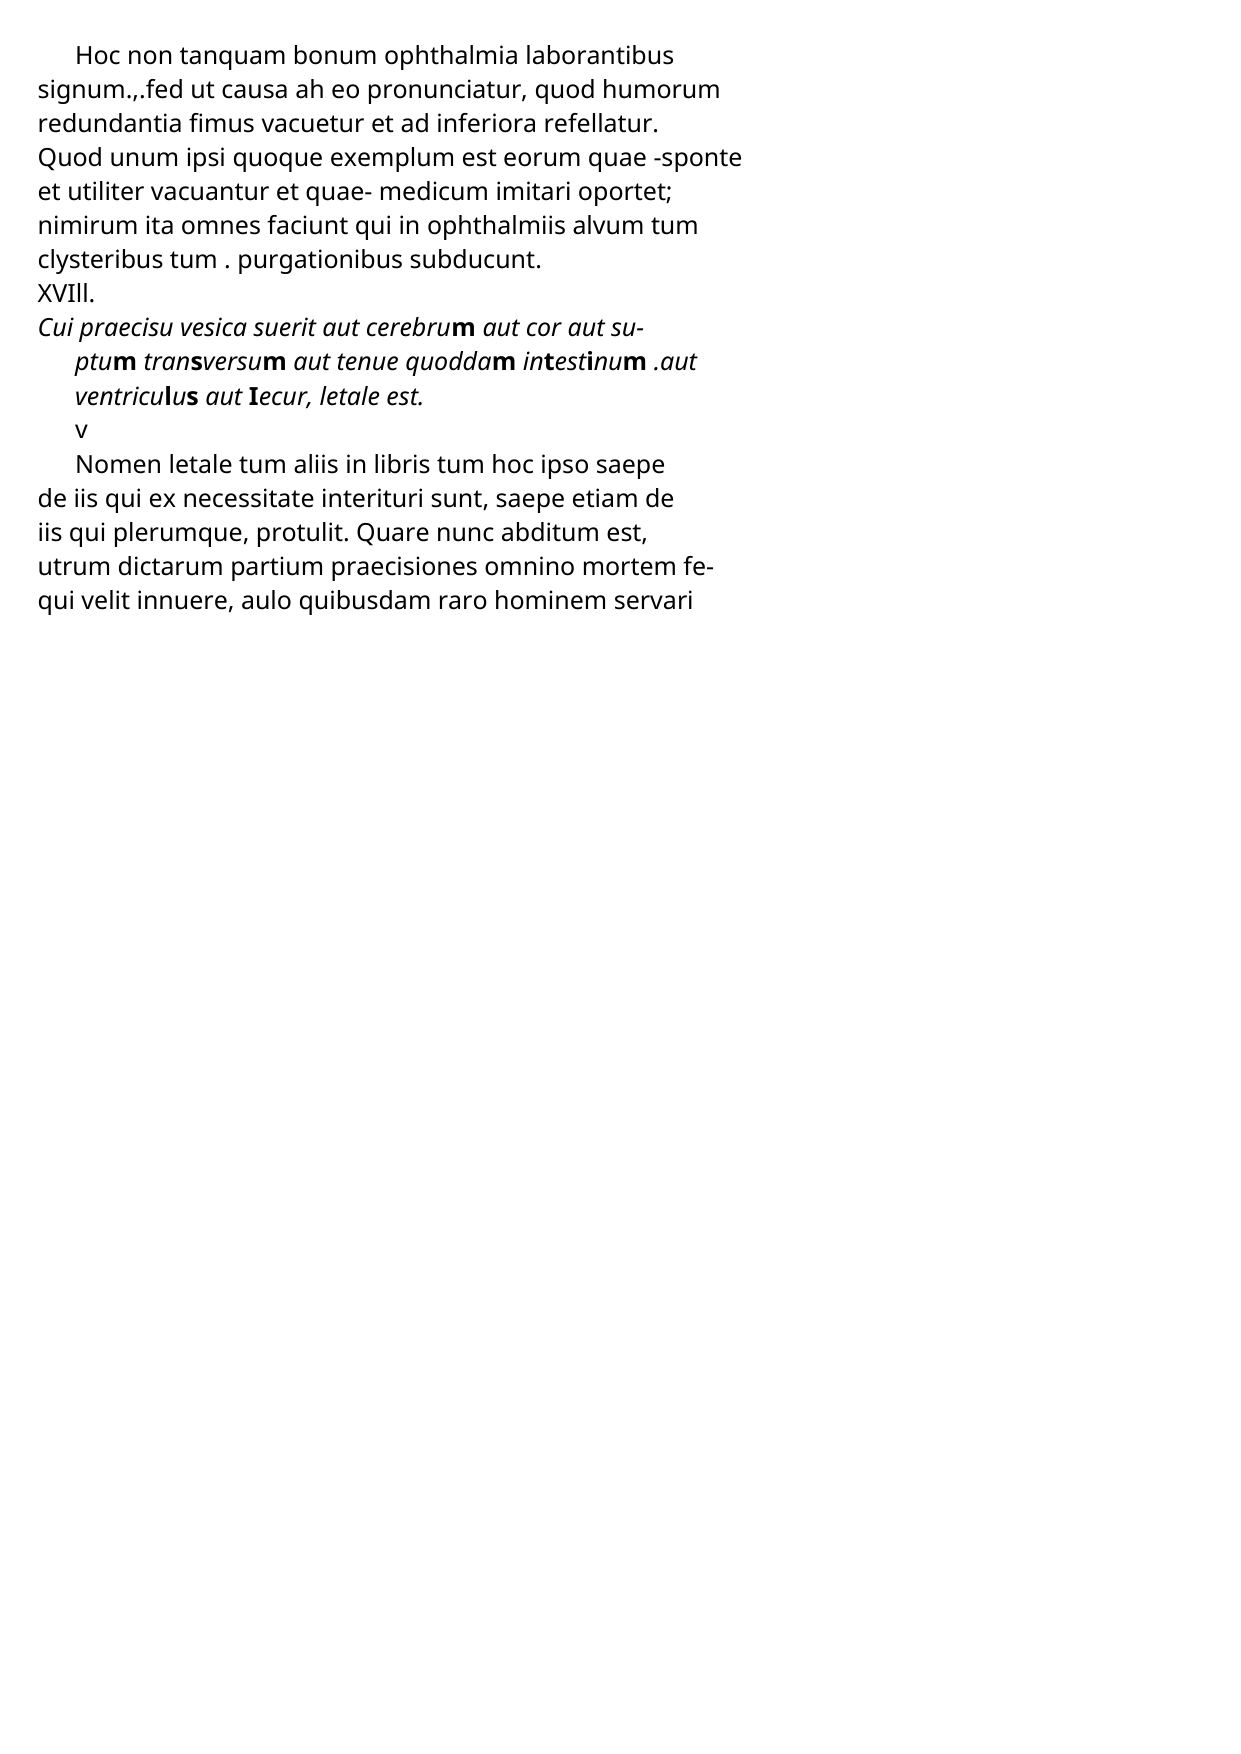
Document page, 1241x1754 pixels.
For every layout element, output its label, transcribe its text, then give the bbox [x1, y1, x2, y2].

text Cui praecisu vesica suerit aut cerebrum aut cor aut su- ptum transversum aut tenue quoddam intestinum .aut ventriculus aut Iecur, letale est. [37, 310, 1203, 412]
text v [37, 412, 1203, 446]
text Hoc non tanquam bonum ophthalmia laborantibus signum.,.fed ut causa ah eo pronunciatur, quod humorum redundantia fimus vacuetur et ad inferiora refellatur. Quod unum ipsi quoque exemplum est eorum quae -sponte et utiliter vacuantur et quae- medicum imitari oportet; nimirum ita omnes faciunt qui in ophthalmiis alvum tum clysteribus tum . purgationibus subducunt. [37, 37, 1203, 276]
text XVIll. [37, 276, 1203, 310]
text Nomen letale tum aliis in libris tum hoc ipso saepe de iis qui ex necessitate interituri sunt, saepe etiam de iis qui plerumque, protulit. Quare nunc abditum est, utrum dictarum partium praecisiones omnino mortem fe- qui velit innuere, aulo quibusdam raro hominem servari [37, 446, 1203, 617]
